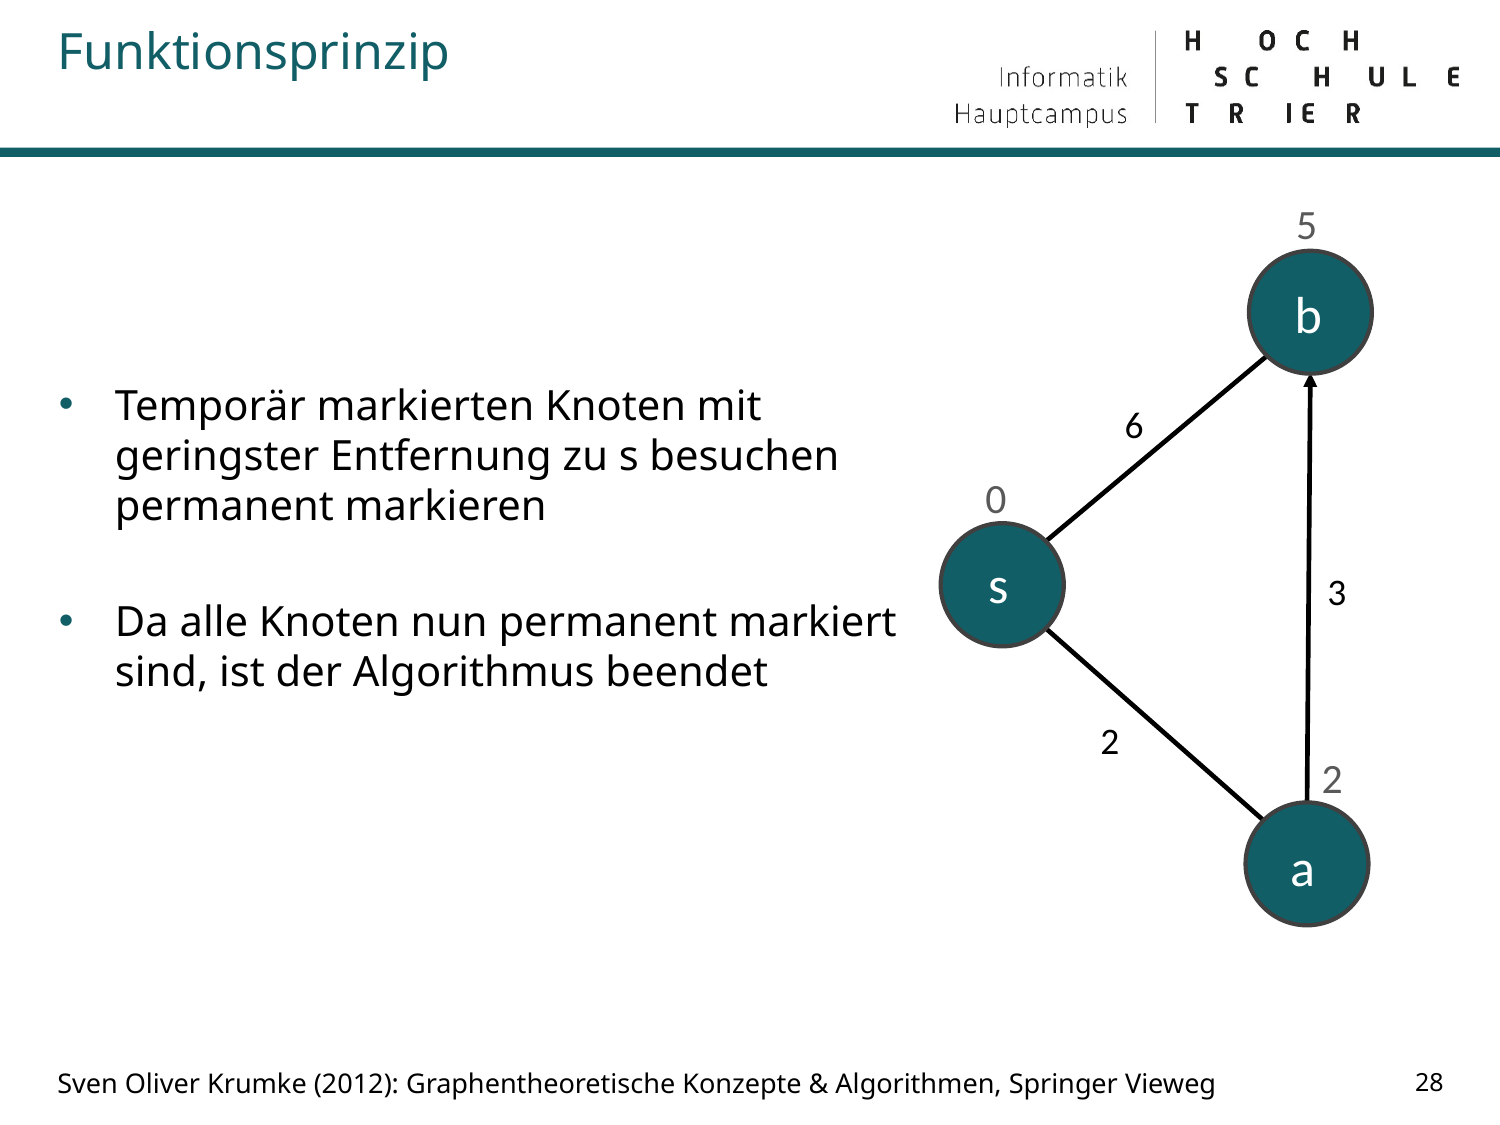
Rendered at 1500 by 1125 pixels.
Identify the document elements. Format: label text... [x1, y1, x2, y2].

text_box 2 [1085, 706, 1169, 780]
picture [956, 30, 1459, 128]
text_box [1245, 802, 1352, 926]
text_box [940, 532, 1049, 647]
text_box 0 [970, 460, 1054, 534]
footer Sven Oliver Krumke (2012): Graphentheoretische Konzepte & Algorithmen, Springer Vieweg [42, 1058, 1222, 1106]
text_box 2 [1306, 741, 1390, 815]
title Funktionsprinzip [42, 12, 941, 131]
slide_number [1222, 1058, 1459, 1106]
text_box 5 [1281, 186, 1365, 260]
list Temporär markierten Knoten mit geringster Entfernung zu s besuchen permanent markieren Da alle Knoten nun permanent markiert sind, ist der Algorithmus beendet [44, 371, 919, 794]
text_box s [973, 540, 1062, 625]
text_box 6 [1109, 390, 1193, 464]
text_box 3 [1312, 557, 1396, 630]
text_box [1248, 258, 1355, 374]
text_box b [1279, 269, 1369, 355]
text_box a [1275, 822, 1364, 907]
text_box [1364, 840, 1369, 887]
